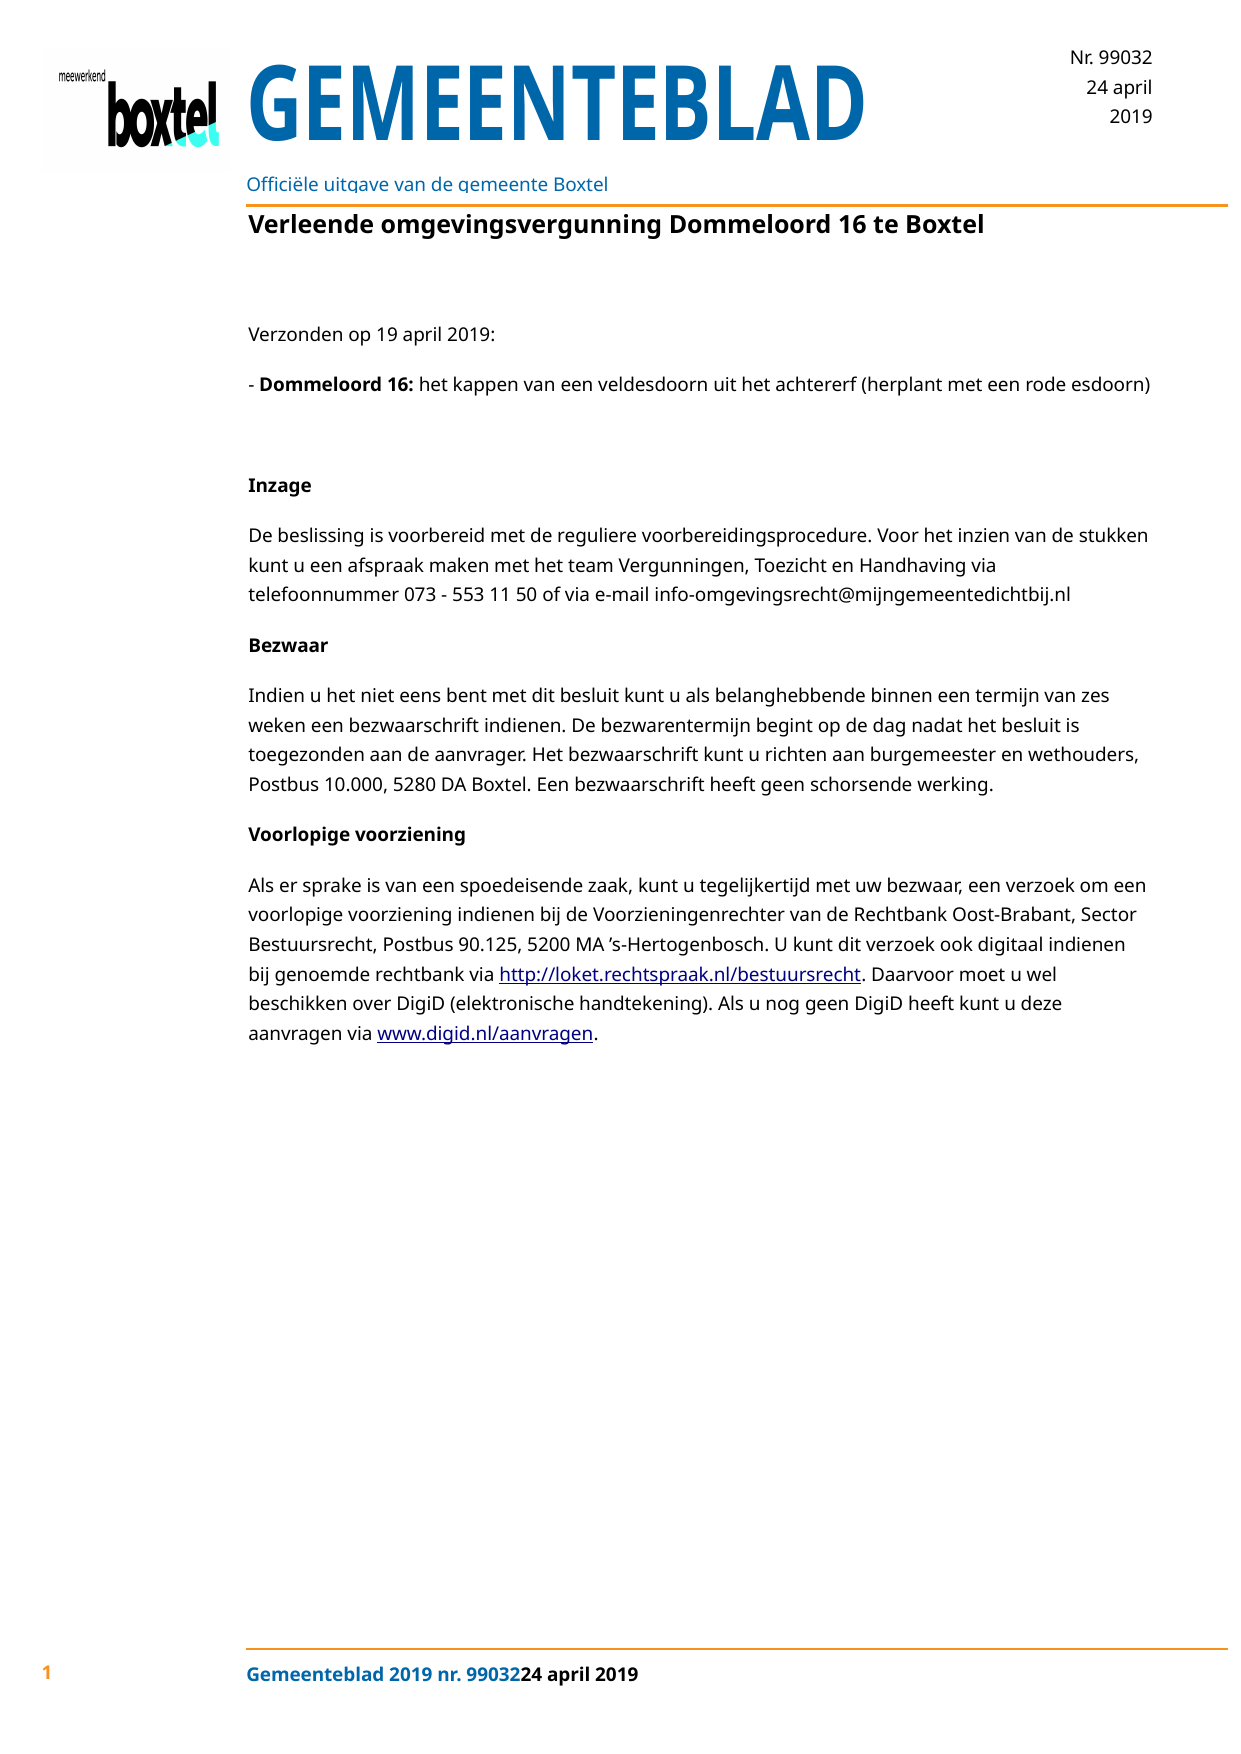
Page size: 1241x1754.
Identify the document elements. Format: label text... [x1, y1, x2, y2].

text - Dommeloord 16: het kappen van een veldesdoorn uit het achtererf (herplant met een rode esdoorn) [248, 371, 1152, 397]
text De beslissing is voorbereid met de reguliere voorbereidingsprocedure. Voor het inzien van de stukken kunt u een afspraak maken met het team Vergunningen, Toezicht en Handhaving via telefoonnummer 073 - 553 11 50 of via e-mail info-omgevingsrecht@mijngemeentedichtbij.nl [248, 522, 1152, 607]
text Inzage [248, 472, 1152, 498]
text Als er sprake is van een spoedeisende zaak, kunt u tegelijkertijd met uw bezwaar, een verzoek om een voorlopige voorziening indienen bij de Voorzieningenrechter van de Rechtbank Oost-Brabant, Sector Bestuursrecht, Postbus 90.125, 5200 MA ’s-Hertogenbosch. U kunt dit verzoek ook digitaal indienen bij genoemde rechtbank via http://loket.rechtspraak.nl/bestuursrecht. Daarvoor moet u wel beschikken over DigiD (elektronische handtekening). Als u nog geen DigiD heeft kunt u deze aanvragen via www.digid.nl/aanvragen. [248, 872, 1152, 1046]
text Verzonden op 19 april 2019: [248, 321, 1152, 346]
text Voorlopige voorziening [248, 822, 1152, 847]
text Indien u het niet eens bent met dit besluit kunt u als belanghebbende binnen een termijn van zes weken een bezwaarschrift indienen. De bezwarentermijn begint op de dag nadat het besluit is toegezonden aan de aanvrager. Het bezwaarschrift kunt u richten aan burgemeester en wethouders, Postbus 10.000, 5280 DA Boxtel. Een bezwaarschrift heeft geen schorsende werking. [248, 682, 1152, 797]
picture [41, 47, 231, 172]
text Bezwaar [248, 632, 1152, 658]
text Verleende omgevingsvergunning Dommeloord 16 te Boxtel [248, 207, 1152, 241]
